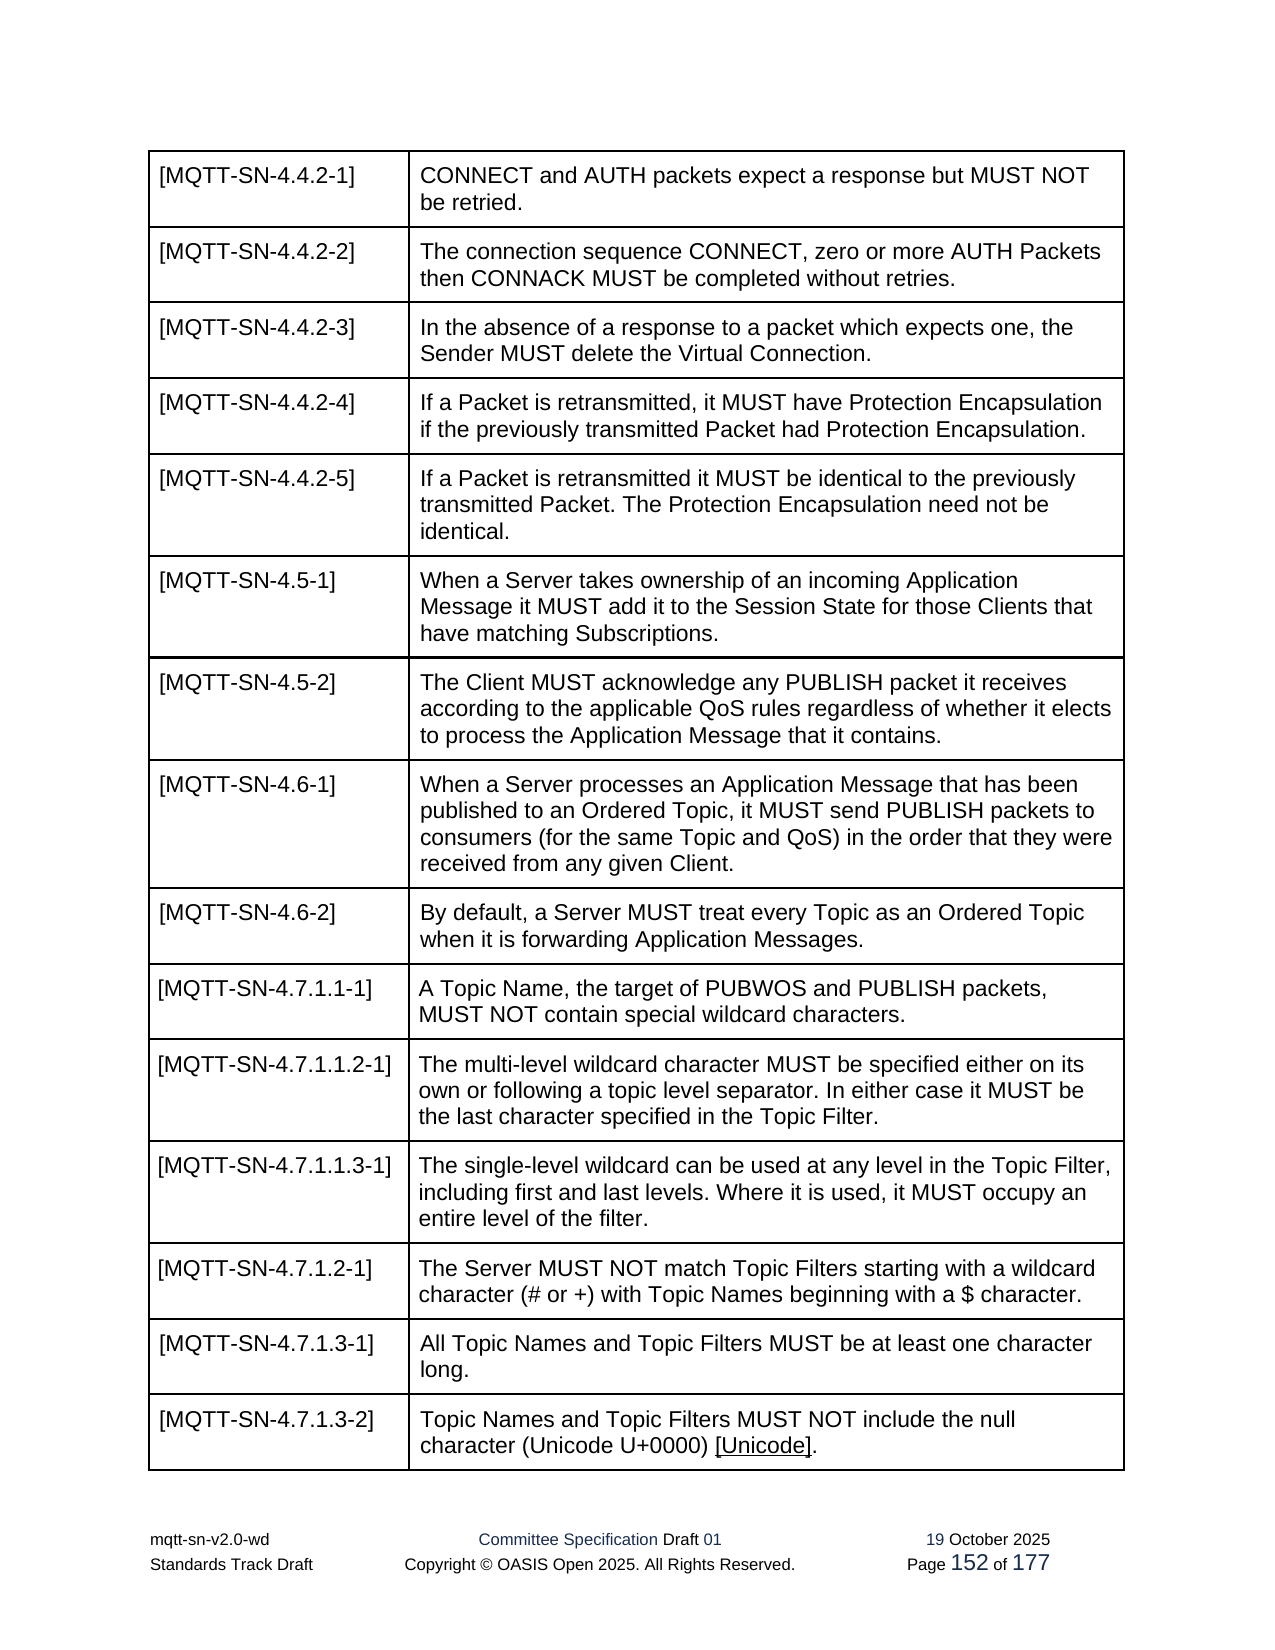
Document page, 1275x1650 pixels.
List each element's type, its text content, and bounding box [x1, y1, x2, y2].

table_cell [MQTT-SN-4.7.1.1.2-1] [150, 1040, 408, 1140]
table_cell [MQTT-SN-4.4.2-5] [150, 455, 408, 554]
table_cell If a Packet is retransmitted, it MUST have Protection Encapsulation if the previously transmitted Packet had Protection Encapsulation. [410, 379, 1123, 452]
table_cell [MQTT-SN-4.6-1] [150, 761, 408, 887]
table_cell [MQTT-SN-4.4.2-4] [150, 379, 408, 452]
table_cell [MQTT-SN-4.7.1.2-1] [150, 1244, 408, 1318]
table_cell When a Server takes ownership of an incoming Application Message it MUST add it to the Session State for those Clients that have matching Subscriptions. [410, 557, 1123, 656]
table_cell All Topic Names and Topic Filters MUST be at least one character long. [410, 1320, 1123, 1393]
table_cell The multi-level wildcard character MUST be specified either on its own or following a topic level separator. In either case it MUST be the last character specified in the Topic Filter. [410, 1040, 1123, 1140]
table_cell [MQTT-SN-4.4.2-2] [150, 228, 408, 301]
table_cell [MQTT-SN-4.4.2-3] [150, 303, 408, 377]
table_cell [MQTT-SN-4.5-2] [150, 659, 408, 758]
table_cell In the absence of a response to a packet which expects one, the Sender MUST delete the Virtual Connection. [410, 303, 1123, 377]
table_cell [MQTT-SN-4.7.1.1.3-1] [150, 1142, 408, 1242]
table_cell A Topic Name, the target of PUBWOS and PUBLISH packets, MUST NOT contain special wildcard characters. [410, 965, 1123, 1038]
table_cell When a Server processes an Application Message that has been published to an Ordered Topic, it MUST send PUBLISH packets to consumers (for the same Topic and QoS) in the order that they were received from any given Client. [410, 761, 1123, 887]
table_cell The connection sequence CONNECT, zero or more AUTH Packets then CONNACK MUST be completed without retries. [410, 228, 1123, 301]
table_cell The Client MUST acknowledge any PUBLISH packet it receives according to the applicable QoS rules regardless of whether it elects to process the Application Message that it contains. [410, 659, 1123, 758]
table_cell [MQTT-SN-4.7.1.3-2] [150, 1395, 408, 1469]
table_cell [MQTT-SN-4.6-2] [150, 889, 408, 962]
table_cell If a Packet is retransmitted it MUST be identical to the previously transmitted Packet. The Protection Encapsulation need not be identical. [410, 455, 1123, 554]
table_cell CONNECT and AUTH packets expect a response but MUST NOT be retried. [410, 152, 1123, 226]
table_cell The Server MUST NOT match Topic Filters starting with a wildcard character (# or +) with Topic Names beginning with a $ character. [410, 1244, 1123, 1318]
table_cell [MQTT-SN-4.7.1.1-1] [150, 965, 408, 1038]
table_cell [MQTT-SN-4.4.2-1] [150, 152, 408, 226]
table_cell The single-level wildcard can be used at any level in the Topic Filter, including first and last levels. Where it is used, it MUST occupy an entire level of the filter. [410, 1142, 1123, 1242]
table_cell By default, a Server MUST treat every Topic as an Ordered Topic when it is forwarding Application Messages. [410, 889, 1123, 962]
table_cell [MQTT-SN-4.7.1.3-1] [150, 1320, 408, 1393]
table_cell Topic Names and Topic Filters MUST NOT include the null character (Unicode U+0000) [Unicode]. [410, 1395, 1123, 1469]
table_cell [MQTT-SN-4.5-1] [150, 557, 408, 656]
